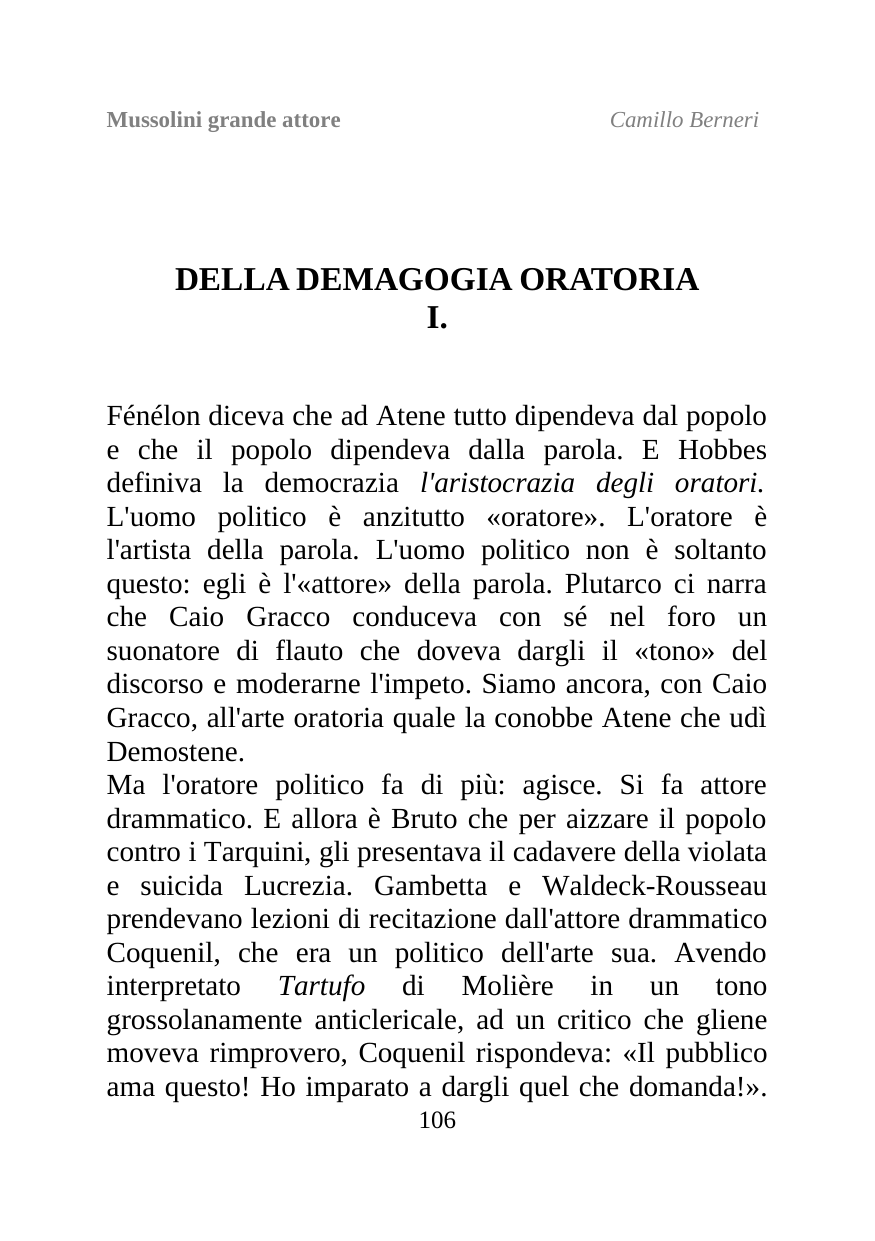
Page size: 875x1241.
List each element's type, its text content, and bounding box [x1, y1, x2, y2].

subtitle DELLA DEMAGOGIA ORATORIA I. [106, 259, 768, 336]
text Fénélon diceva che ad Atene tutto dipendeva dal popolo e che il popolo dipendeva dalla parola. E Hobbes definiva la democrazia l'aristocrazia degli oratori. L'uomo politico è anzitutto «oratore». L'oratore è l'artista della parola. L'uomo politico non è soltanto questo: egli è l'«attore» della parola. Plutarco ci narra che Caio Gracco conduceva con sé nel foro un suonatore di flauto che doveva dargli il «tono» del discorso e moderarne l'impeto. Siamo ancora, con Caio Gracco, all'arte oratoria quale la conobbe Atene che udì Demostene. [106, 398, 768, 767]
text Ma l'oratore politico fa di più: agisce. Si fa attore drammatico. E allora è Bruto che per aizzare il popolo contro i Tarquini, gli presentava il cadavere della violata e suicida Lucrezia. Gambetta e Waldeck-Rousseau prendevano lezioni di recitazione dall'attore drammatico Coquenil, che era un politico dell'arte sua. Avendo interpretato Tartufo di Molière in un tono grossolanamente anticlericale, ad un critico che gliene moveva rimprovero, Coquenil rispondeva: «Il pubblico ama questo! Ho imparato a dargli quel che domanda!». [106, 767, 768, 1103]
